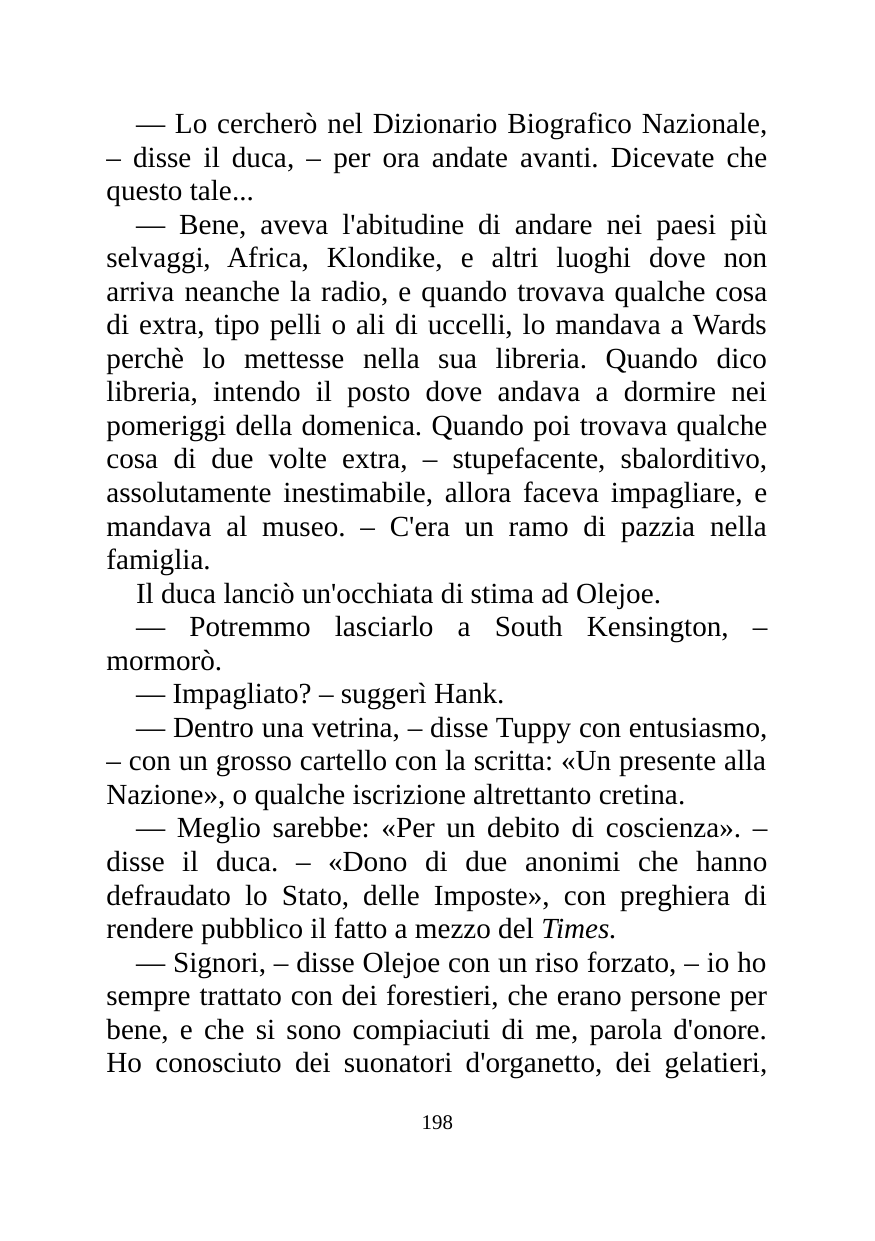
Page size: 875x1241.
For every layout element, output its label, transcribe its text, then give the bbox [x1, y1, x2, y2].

text — Signori, – disse Olejoe con un riso forzato, – io ho sempre trattato con dei forestieri, che erano persone per bene, e che si sono compiaciuti di me, parola d'onore. Ho conosciuto dei suonatori d'organetto, dei gelatieri, [106, 945, 768, 1079]
text — Lo cercherò nel Dizionario Biografico Nazionale, – disse il duca, – per ora andate avanti. Dicevate che questo tale... [106, 106, 768, 207]
text — Bene, aveva l'abitudine di andare nei paesi più selvaggi, Africa, Klondike, e altri luoghi dove non arriva neanche la radio, e quando trovava qualche cosa di extra, tipo pelli o ali di uccelli, lo mandava a Wards perchè lo mettesse nella sua libreria. Quando dico libreria, intendo il posto dove andava a dormire nei pomeriggi della domenica. Quando poi trovava qualche cosa di due volte extra, – stupefacente, sbalorditivo, assolutamente inestimabile, allora faceva impagliare, e mandava al museo. – C'era un ramo di pazzia nella famiglia. [106, 207, 768, 576]
text — Dentro una vetrina, – disse Tuppy con entusiasmo, – con un grosso cartello con la scritta: «Un presente alla Nazione», o qualche iscrizione altrettanto cretina. [106, 710, 768, 811]
text — Potremmo lasciarlo a South Kensington, – mormorò. [106, 609, 768, 676]
text Il duca lanciò un'occhiata di stima ad Olejoe. [106, 576, 768, 609]
text — Impagliato? – suggerì Hank. [106, 676, 768, 710]
text — Meglio sarebbe: «Per un debito di coscienza». – disse il duca. – «Dono di due anonimi che hanno defraudato lo Stato, delle Imposte», con preghiera di rendere pubblico il fatto a mezzo del Times. [106, 811, 768, 945]
